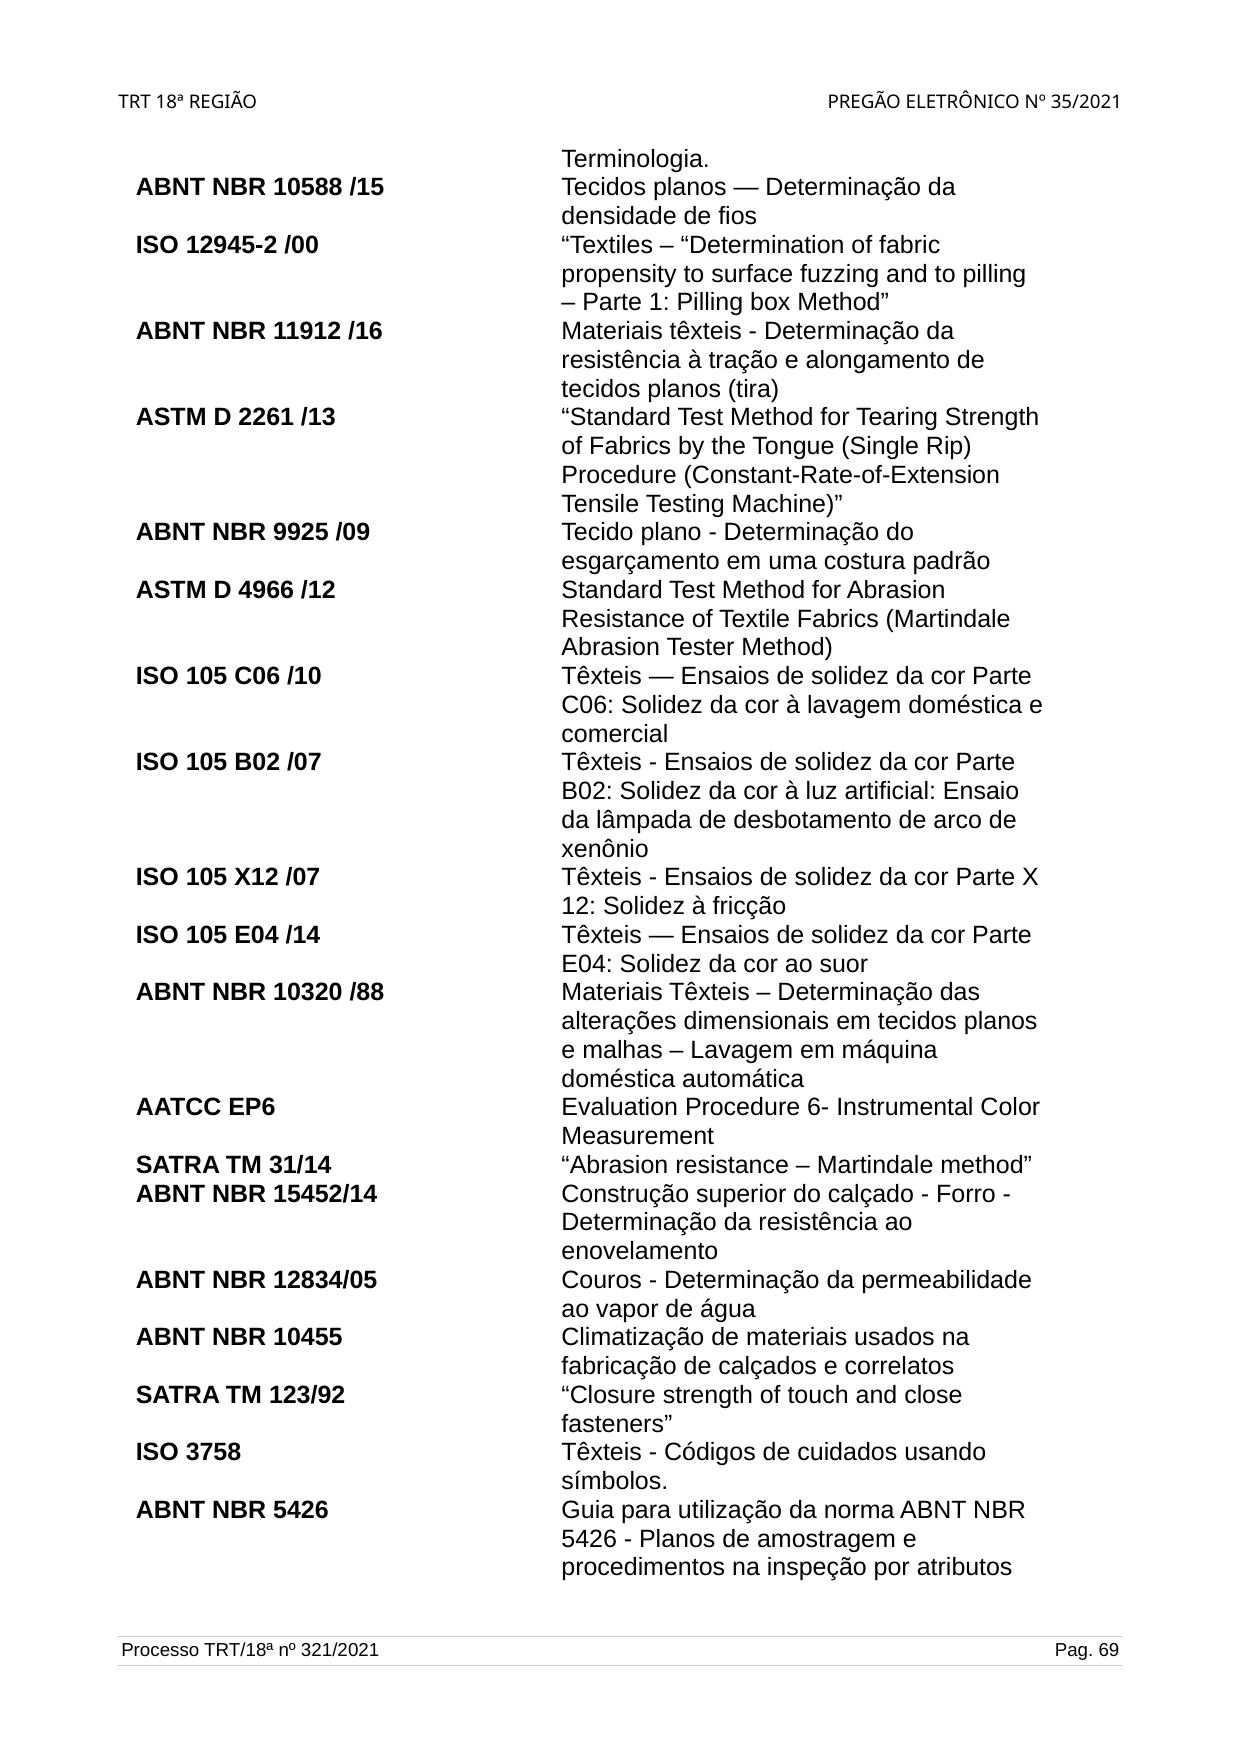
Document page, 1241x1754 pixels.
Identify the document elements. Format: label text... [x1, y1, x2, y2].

table_cell ISO 105 C06 /10 [124, 661, 550, 747]
table_cell ISO 105 B02 /07 [124, 747, 550, 862]
table_cell ABNT NBR 10455 [124, 1322, 550, 1380]
table_cell ABNT NBR 9925 /09 [124, 517, 550, 575]
table_cell ASTM D 2261 /13 [124, 402, 550, 517]
table_cell ABNT NBR 11912 /16 [124, 316, 550, 402]
table_cell SATRA TM 31/14 [124, 1150, 550, 1178]
table_cell [124, 144, 550, 172]
table_cell Têxteis - Ensaios de solidez da cor Parte B02: Solidez da cor à luz artificial: Ensaio da lâmpada de desbotamento de arco de xenônio [550, 747, 1057, 862]
table_cell ASTM D 4966 /12 [124, 575, 550, 661]
table_cell ISO 105 E04 /14 [124, 920, 550, 977]
table_cell Tecidos planos — Determinação da densidade de fios [550, 172, 1057, 230]
table_cell “Standard Test Method for Tearing Strength of Fabrics by the Tongue (Single Rip) Procedure (Constant-Rate-of-Extension Tensile Testing Machine)” [550, 402, 1057, 517]
table_cell ABNT NBR 12834/05 [124, 1265, 550, 1322]
table_cell ISO 105 X12 /07 [124, 862, 550, 920]
table_cell Guia para utilização da norma ABNT NBR 5426 - Planos de amostragem e procedimentos na inspeção por atributos [550, 1495, 1057, 1581]
table_cell Têxteis - Códigos de cuidados usando símbolos. [550, 1437, 1057, 1495]
table_cell ABNT NBR 10588 /15 [124, 172, 550, 230]
table_cell Materiais Têxteis – Determinação das alterações dimensionais em tecidos planos e malhas – Lavagem em máquina doméstica automática [550, 977, 1057, 1092]
table_cell Construção superior do calçado - Forro - Determinação da resistência ao enovelamento [550, 1179, 1057, 1265]
table_cell Têxteis - Ensaios de solidez da cor Parte X 12: Solidez à fricção [550, 862, 1057, 920]
table_cell Climatização de materiais usados na fabricação de calçados e correlatos [550, 1322, 1057, 1380]
table_cell ISO 12945-2 /00 [124, 230, 550, 316]
table_cell AATCC EP6 [124, 1092, 550, 1150]
table_cell Têxteis — Ensaios de solidez da cor Parte C06: Solidez da cor à lavagem doméstica e comercial [550, 661, 1057, 747]
table_cell Têxteis — Ensaios de solidez da cor Parte E04: Solidez da cor ao suor [550, 920, 1057, 977]
table_cell ABNT NBR 5426 [124, 1495, 550, 1581]
table_cell “Closure strength of touch and close fasteners” [550, 1380, 1057, 1437]
table_cell Tecido plano - Determinação do esgarçamento em uma costura padrão [550, 517, 1057, 575]
table_cell - Terminologia. [550, 144, 1057, 172]
table_cell ABNT NBR 10320 /88 [124, 977, 550, 1092]
table_cell “Abrasion resistance – Martindale method” [550, 1150, 1057, 1178]
table_cell SATRA TM 123/92 [124, 1380, 550, 1437]
table_cell Couros - Determinação da permeabilidade ao vapor de água [550, 1265, 1057, 1322]
table_cell Evaluation Procedure 6- Instrumental Color Measurement [550, 1092, 1057, 1150]
table_cell ISO 3758 [124, 1437, 550, 1495]
table_cell ABNT NBR 15452/14 [124, 1179, 550, 1265]
table_cell Materiais têxteis - Determinação da resistência à tração e alongamento de tecidos planos (tira) [550, 316, 1057, 402]
table_cell “Textiles – “Determination of fabric propensity to surface fuzzing and to pilling – Parte 1: Pilling box Method” [550, 230, 1057, 316]
table_cell Standard Test Method for Abrasion Resistance of Textile Fabrics (Martindale Abrasion Tester Method) [550, 575, 1057, 661]
